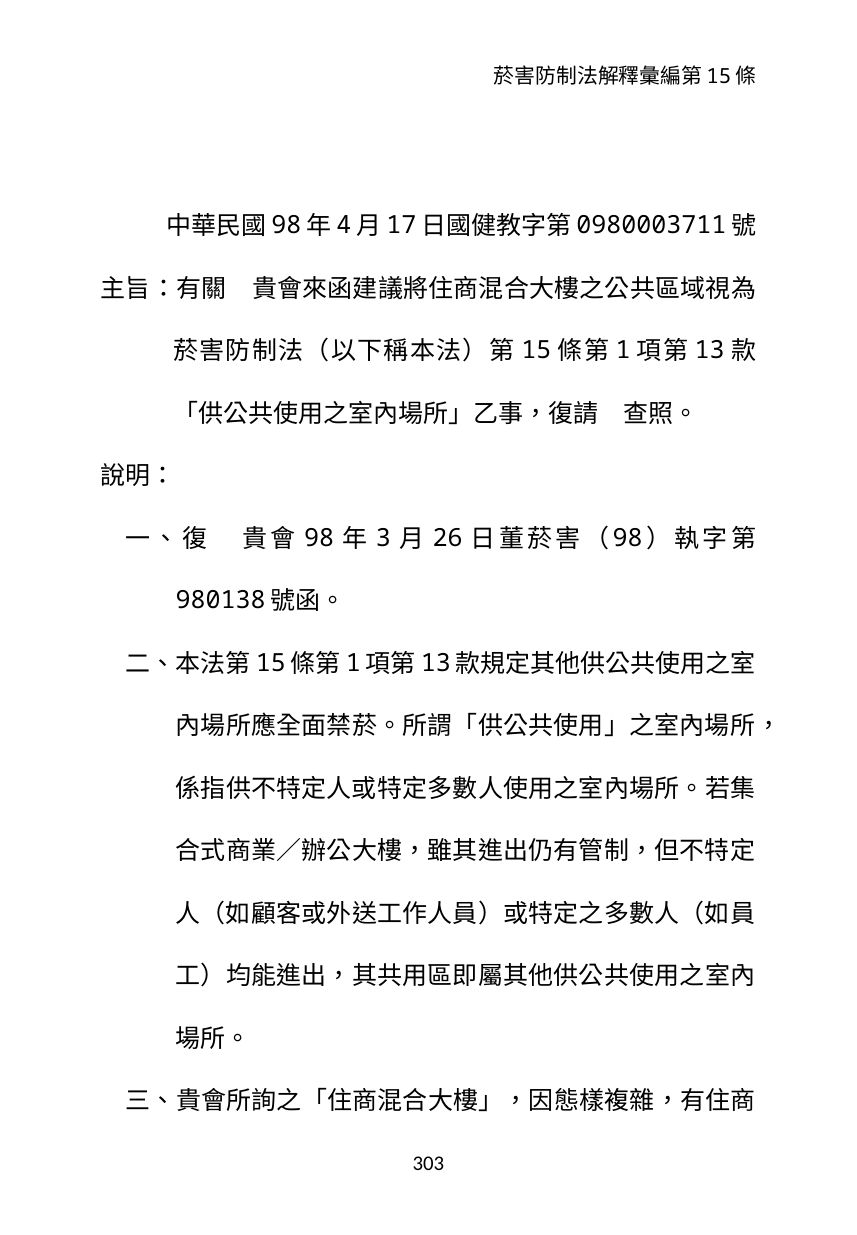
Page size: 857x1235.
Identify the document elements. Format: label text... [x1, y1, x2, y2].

list 二、本法第15條第1項第13款規定其他供公共使用之室內場所應全面禁菸。所謂「供公共使用」之室內場所，係指供不特定人或特定多數人使用之室內場所。若集合式商業／辦公大樓，雖其進出仍有管制，但不特定人（如顧客或外送工作人員）或特定之多數人（如員工）均能進出，其共用區即屬其他供公共使用之室內場所。 [125, 619, 756, 1057]
list 中華民國98年4月17日國健教字第0980003711號 [100, 182, 756, 244]
list 說明： [100, 432, 756, 494]
list 三、貴會所詢之「住商混合大樓」，因態樣複雜，有住商 [125, 1057, 756, 1119]
list 主旨：有關 貴會來函建議將住商混合大樓之公共區域視為菸害防制法（以下稱本法）第15條第1項第13款「供公共使用之室內場所」乙事，復請 查照。 [100, 244, 756, 432]
list 一、復 貴會98年3月26日董菸害（98）執字第980138號函。 [125, 494, 756, 619]
